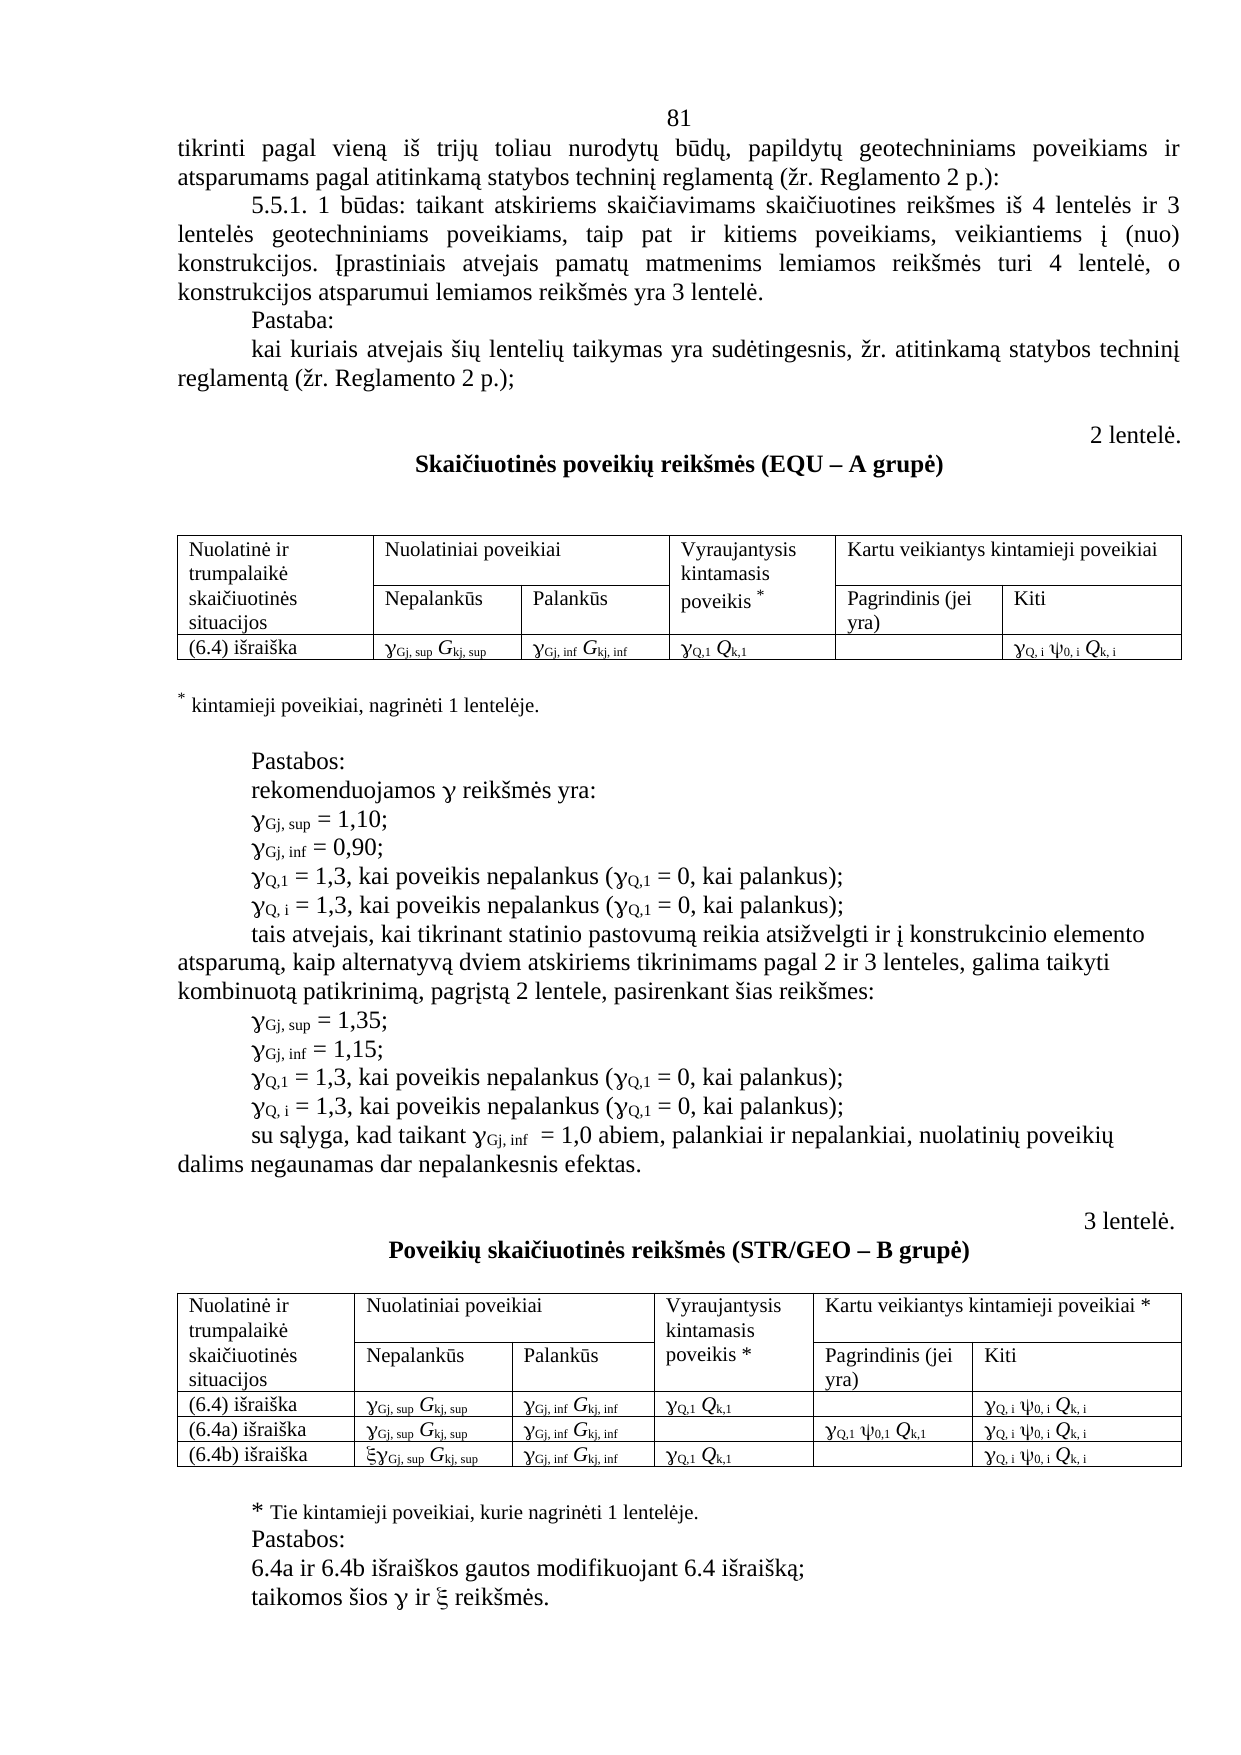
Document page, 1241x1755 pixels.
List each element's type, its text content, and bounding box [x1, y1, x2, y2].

table_cell gGj, sup Gkj, sup [355, 1392, 512, 1416]
text Pastabos: [177, 746, 1181, 775]
text Pastaba: [177, 305, 1181, 334]
table_cell Kiti [973, 1343, 1181, 1391]
table_cell Pagrindinis (jei yra) [814, 1343, 972, 1391]
text rekomenduojamos g reikšmės yra: [177, 775, 1181, 804]
table_cell Pagrindinis (jei yra) [836, 586, 1002, 634]
table_cell gGj, inf Gkj, inf [522, 635, 669, 659]
table_cell [836, 635, 1002, 659]
text gGj, sup = 1,35; [177, 1005, 1181, 1034]
text 5.5.1. 1 būdas: taikant atskiriems skaičiavimams skaičiuotines reikšmes iš 4 lentelės ir 3 lentelės geotechniniams poveikiams, taip pat ir kitiems poveikiams, veikiantiems į (nuo) konstrukcijos. Įprastiniais atvejais pamatų matmenims lemiamos reikšmės turi 4 lentelė, o konstrukcijos atsparumui lemiamos reikšmės yra 3 lentelė. [177, 190, 1181, 305]
text Skaičiuotinės poveikių reikšmės (EQU – A grupė) [177, 449, 1181, 478]
text gQ, i = 1,3, kai poveikis nepalankus (gQ,1 = 0, kai palankus); [177, 1091, 1181, 1120]
table_cell [814, 1442, 972, 1466]
table_cell (6.4) išraiška [178, 635, 373, 659]
table_cell Palankūs [513, 1343, 654, 1391]
text Poveikių skaičiuotinės reikšmės (STR/GEO – B grupė) [177, 1235, 1181, 1264]
table_cell gQ, i y0, i Qk, i [1003, 635, 1181, 659]
table_header Vyraujantysis kintamasis [670, 536, 835, 584]
text gQ,1 = 1,3, kai poveikis nepalankus (gQ,1 = 0, kai palankus); [177, 861, 1181, 890]
table_cell [655, 1417, 813, 1441]
table_header Vyraujantysis kintamasis poveikis * [655, 1294, 813, 1391]
table_cell gGj, sup Gkj, sup [355, 1417, 512, 1441]
table_cell gQ, i y0, i Qk, i [973, 1392, 1181, 1416]
table_cell (6.4a) išraiška [178, 1417, 354, 1441]
text * Tie kintamieji poveikiai, kurie nagrinėti 1 lentelėje. [177, 1496, 1181, 1524]
table_cell gGj, inf Gkj, inf [513, 1442, 654, 1466]
table_cell gGj, inf Gkj, inf [513, 1392, 654, 1416]
text * kintamieji poveikiai, nagrinėti 1 lentelėje. [177, 689, 1181, 717]
table_cell gQ, i y0, i Qk, i [973, 1417, 1181, 1441]
text 2 lentelė. [1002, 420, 1181, 449]
table_header Nuolatinė ir trumpalaikė [178, 536, 373, 584]
table_header Nuolatiniai poveikiai [355, 1294, 654, 1342]
table_header Kartu veikiantys kintamieji poveikiai * [814, 1294, 1181, 1342]
table_cell (6.4b) išraiška [178, 1442, 354, 1466]
table_cell gQ, i y0, i Qk, i [973, 1442, 1181, 1466]
table_cell xgGj, sup Gkj, sup [355, 1442, 512, 1466]
table_cell gQ,1 Qk,1 [670, 635, 835, 659]
text taikomos šios g ir x reikšmės. [177, 1582, 1181, 1611]
table_cell skaičiuotinės situacijos [178, 585, 373, 634]
text 6.4a ir 6.4b išraiškos gautos modifikuojant 6.4 išraišką; [177, 1553, 1181, 1582]
text 3 lentelė. [1002, 1206, 1181, 1235]
text gQ,1 = 1,3, kai poveikis nepalankus (gQ,1 = 0, kai palankus); [177, 1062, 1181, 1091]
text tais atvejais, kai tikrinant statinio pastovumą reikia atsižvelgti ir į konstrukcinio elemento atsparumą, kaip alternatyvą dviem atskiriems tikrinimams pagal 2 ir 3 lenteles, galima taikyti kombinuotą patikrinimą, pagrįstą 2 lentele, pasirenkant šias reikšmes: [177, 919, 1181, 1005]
table_header Kartu veikiantys kintamieji poveikiai [836, 536, 1181, 584]
text gGj, inf = 1,15; [177, 1034, 1181, 1062]
table_cell Palankūs [522, 586, 669, 634]
table_cell gGj, inf Gkj, inf [513, 1417, 654, 1441]
table_cell [814, 1392, 972, 1416]
table_cell gGj, sup Gkj, sup [374, 635, 521, 659]
table_header Nuolatinė ir trumpalaikė [178, 1294, 354, 1342]
table_cell poveikis * [670, 585, 835, 634]
text gGj, inf = 0,90; [177, 832, 1181, 861]
text gGj, sup = 1,10; [177, 804, 1181, 832]
text gQ, i = 1,3, kai poveikis nepalankus (gQ,1 = 0, kai palankus); [177, 890, 1181, 919]
text Pastabos: [177, 1524, 1181, 1553]
table_cell skaičiuotinės situacijos [178, 1342, 354, 1391]
table_cell gQ,1 Qk,1 [655, 1392, 813, 1416]
table_cell gQ,1 y0,1 Qk,1 [814, 1417, 972, 1441]
text kai kuriais atvejais šių lentelių taikymas yra sudėtingesnis, žr. atitinkamą statybos techninį reglamentą (žr. Reglamento 2 p.); [177, 334, 1181, 392]
table_cell Nepalankūs [374, 586, 521, 634]
table_header Nuolatiniai poveikiai [374, 536, 669, 584]
text tikrinti pagal vieną iš trijų toliau nurodytų būdų, papildytų geotechniniams poveikiams ir atsparumams pagal atitinkamą statybos techninį reglamentą (žr. Reglamento 2 p.): [177, 133, 1181, 190]
table_cell Kiti [1003, 586, 1181, 634]
table_cell Nepalankūs [355, 1343, 512, 1391]
table_cell (6.4) išraiška [178, 1392, 354, 1416]
table_cell gQ,1 Qk,1 [655, 1442, 813, 1466]
text su sąlyga, kad taikant gGj, inf = 1,0 abiem, palankiai ir nepalankiai, nuolatinių poveikių dalims negaunamas dar nepalankesnis efektas. [177, 1120, 1181, 1177]
